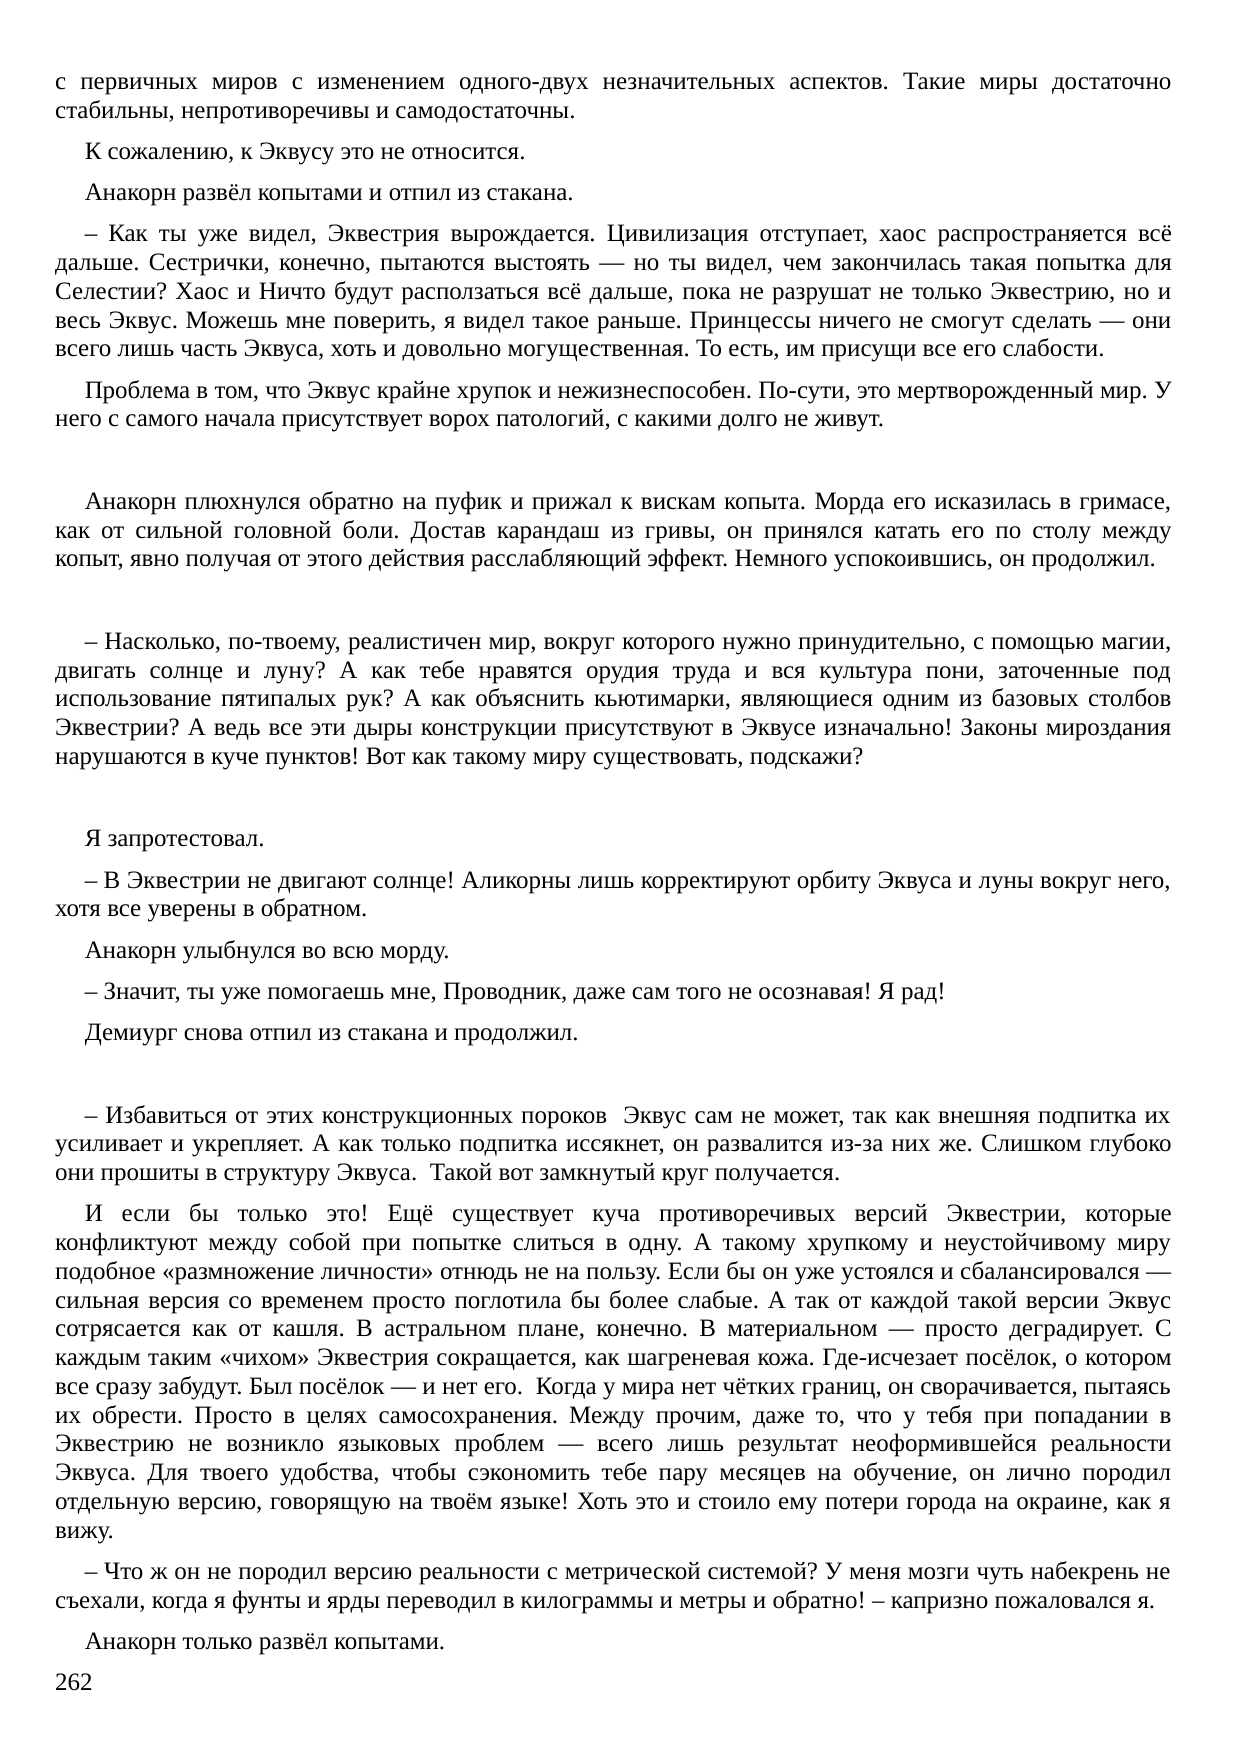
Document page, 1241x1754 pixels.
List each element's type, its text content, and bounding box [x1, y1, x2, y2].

text Анакорн улыбнулся во всю морду. [55, 935, 1173, 963]
text с первичных миров с изменением одного-двух незначительных аспектов. Такие миры достаточно стабильны, непротиворечивы и самодостаточны. [55, 66, 1173, 123]
text Проблема в том, что Эквус крайне хрупок и нежизнеспособен. По-сути, это мертворожденный мир. У него с самого начала присутствует ворох патологий, с какими долго не живут. [55, 375, 1173, 432]
text – Как ты уже видел, Эквестрия вырождается. Цивилизация отступает, хаос распространяется всё дальше. Сестрички, конечно, пытаются выстоять — но ты видел, чем закончилась такая попытка для Селестии? Хаос и Ничто будут расползаться всё дальше, пока не разрушат не только Эквестрию, но и весь Эквус. Можешь мне поверить, я видел такое раньше. Принцессы ничего не смогут сделать — они всего лишь часть Эквуса, хоть и довольно могущественная. То есть, им присущи все его слабости. [55, 218, 1173, 362]
text – Что ж он не породил версию реальности с метрической системой? У меня мозги чуть набекрень не съехали, когда я фунты и ярды переводил в килограммы и метры и обратно! – капризно пожаловался я. [55, 1556, 1173, 1613]
text – В Эквестрии не двигают солнце! Аликорны лишь корректируют орбиту Эквуса и луны вокруг него, хотя все уверены в обратном. [55, 865, 1173, 922]
text Анакорн только развёл копытами. [55, 1626, 1173, 1655]
text – Избавиться от этих конструкционных пороков Эквус сам не может, так как внешняя подпитка их усиливает и укрепляет. А как только подпитка иссякнет, он развалится из-за них же. Слишком глубоко они прошиты в структуру Эквуса. Такой вот замкнутый круг получается. [55, 1100, 1173, 1186]
text Анакорн развёл копытами и отпил из стакана. [55, 177, 1173, 206]
text Демиург снова отпил из стакана и продолжил. [55, 1017, 1173, 1046]
text – Насколько, по-твоему, реалистичен мир, вокруг которого нужно принудительно, с помощью магии, двигать солнце и луну? А как тебе нравятся орудия труда и вся культура пони, заточенные под использование пятипалых рук? А как объяснить кьютимарки, являющиеся одним из базовых столбов Эквестрии? А ведь все эти дыры конструкции присутствуют в Эквусе изначально! Законы мироздания нарушаются в куче пунктов! Вот как такому миру существовать, подскажи? [55, 626, 1173, 770]
text И если бы только это! Ещё существует куча противоречивых версий Эквестрии, которые конфликтуют между собой при попытке слиться в одну. А такому хрупкому и неустойчивому миру подобное «размножение личности» отнюдь не на пользу. Если бы он уже устоялся и сбалансировался — сильная версия со временем просто поглотила бы более слабые. А так от каждой такой версии Эквус сотрясается как от кашля. В астральном плане, конечно. В материальном — просто деградирует. С каждым таким «чихом» Эквестрия сокращается, как шагреневая кожа. Где-исчезает посёлок, о котором все сразу забудут. Был посёлок — и нет его. Когда у мира нет чётких границ, он сворачивается, пытаясь их обрести. Просто в целях самосохранения. Между прочим, даже то, что у тебя при попадании в Эквестрию не возникло языковых проблем — всего лишь результат неоформившейся реальности Эквуса. Для твоего удобства, чтобы сэкономить тебе пару месяцев на обучение, он лично породил отдельную версию, говорящую на твоём языке! Хоть это и стоило ему потери города на окраине, как я вижу. [55, 1198, 1173, 1543]
text – Значит, ты уже помогаешь мне, Проводник, даже сам того не осознавая! Я рад! [55, 976, 1173, 1005]
text Я запротестовал. [55, 823, 1173, 852]
text Анакорн плюхнулся обратно на пуфик и прижал к вискам копыта. Морда его исказилась в гримасе, как от сильной головной боли. Достав карандаш из гривы, он принялся катать его по столу между копыт, явно получая от этого действия расслабляющий эффект. Немного успокоившись, он продолжил. [55, 486, 1173, 572]
text К сожалению, к Эквусу это не относится. [55, 136, 1173, 165]
